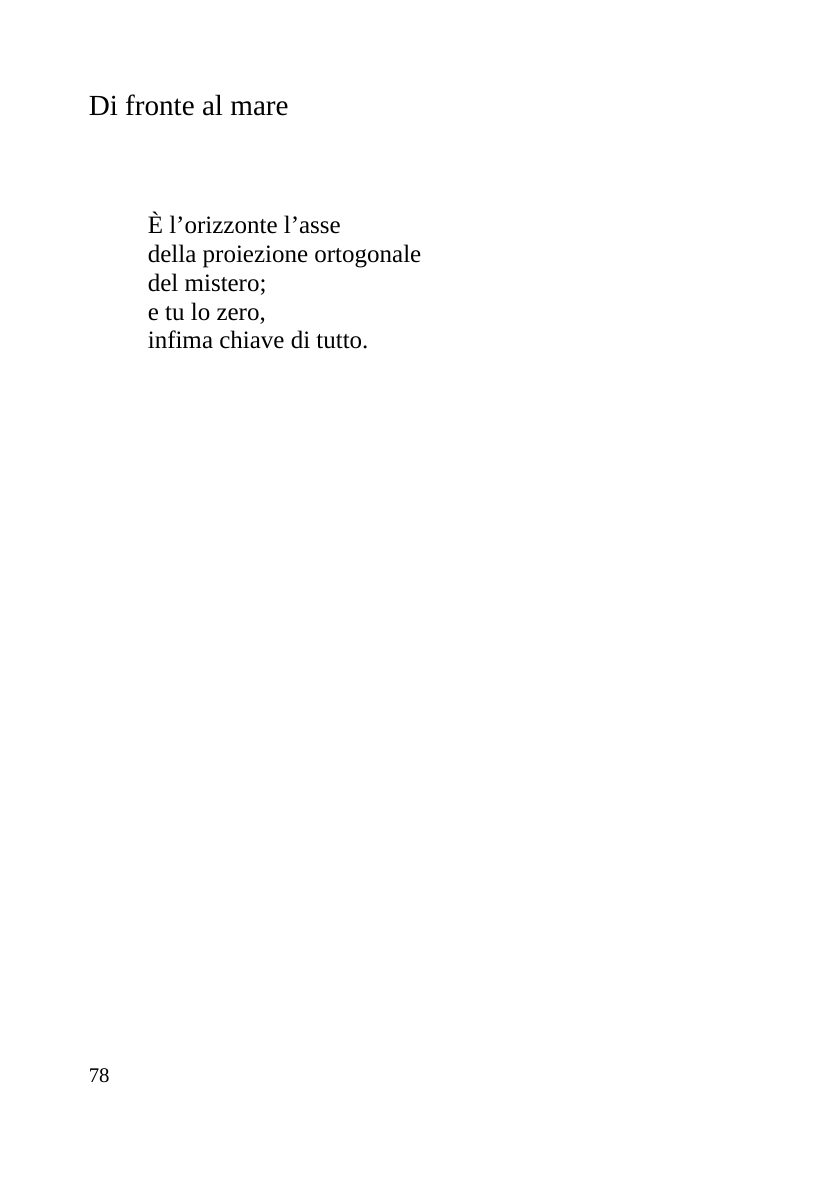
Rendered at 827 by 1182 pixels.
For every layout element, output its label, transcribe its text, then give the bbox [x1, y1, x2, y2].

text È l’orizzonte l’asse [148, 211, 738, 239]
text della proiezione ortogonale [148, 239, 738, 268]
text infima chiave di tutto. [148, 326, 738, 354]
text del mistero; [148, 268, 738, 297]
text e tu lo zero, [148, 297, 738, 326]
text Di fronte al mare [88, 88, 738, 122]
